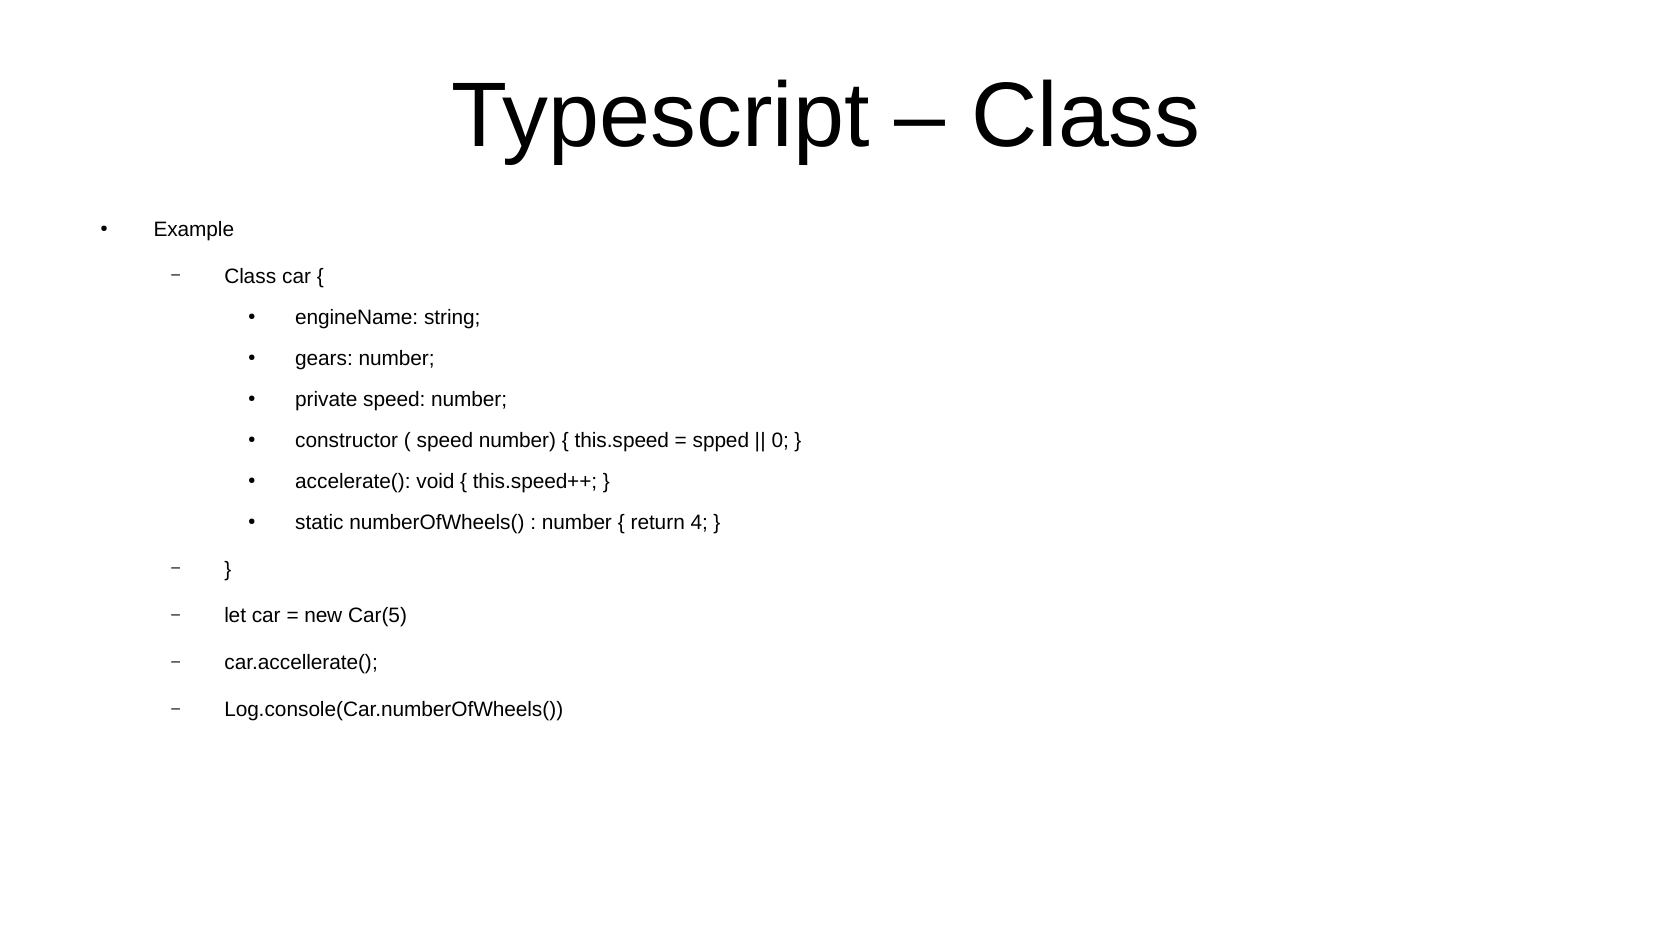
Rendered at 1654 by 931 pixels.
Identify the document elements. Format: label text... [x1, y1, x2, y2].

list Example Class car { engineName: string; gears: number; private speed: number; constructor ( speed number) { this.speed = spped || 0; } accelerate(): void { this.speed++; } static numberOfWheels() : number { return 4; } } let car = new Car(5) car.accellerate(); Log.console(Car.numberOfWheels()) [82, 217, 1576, 901]
title Typescript – Class [82, 37, 1571, 193]
